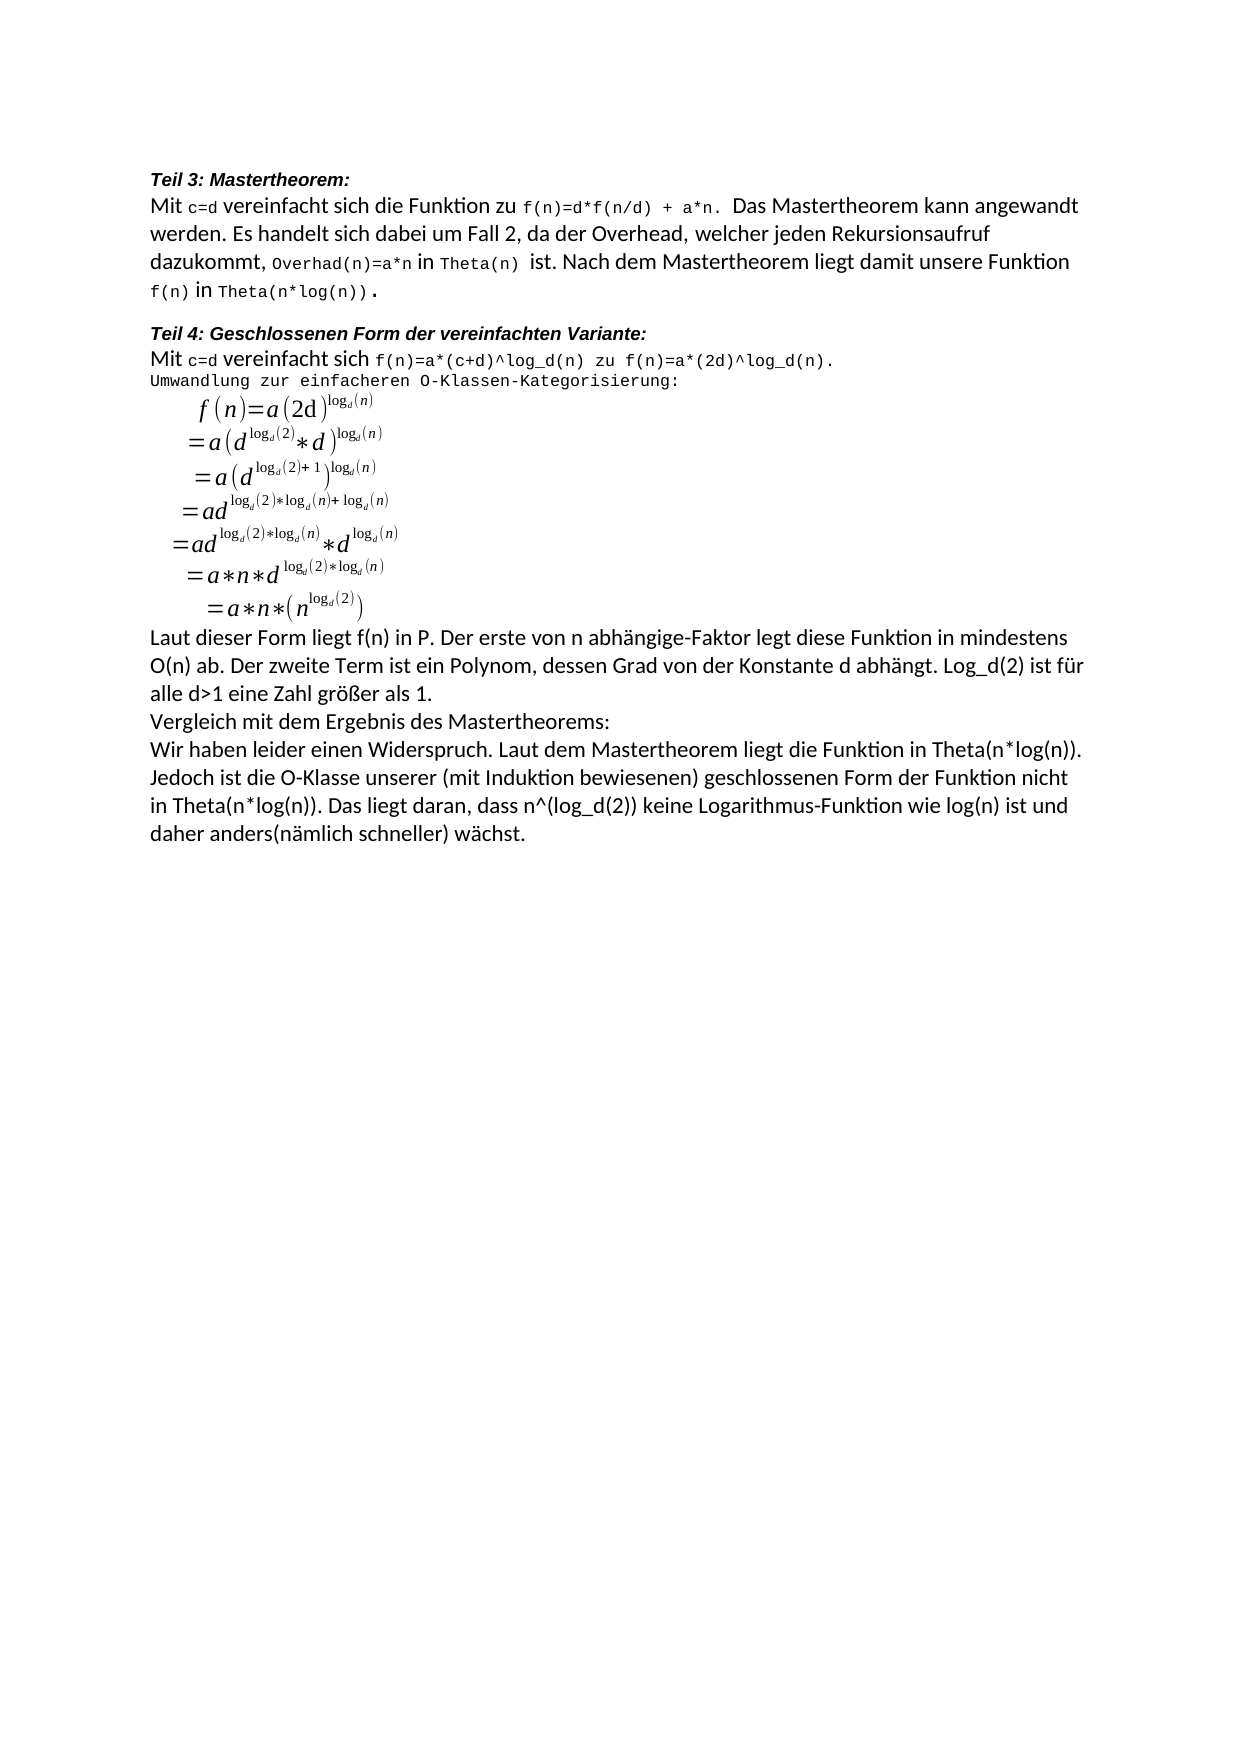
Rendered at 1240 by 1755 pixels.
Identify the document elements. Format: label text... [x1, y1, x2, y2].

list Umwandlung zur einfacheren O-Klassen-Kategorisierung: [150, 372, 1089, 391]
list Teil 4: Geschlossenen Form der vereinfachten Variante: [150, 323, 1089, 344]
list Vergleich mit dem Ergebnis des Mastertheorems: [150, 707, 1089, 735]
list Mit c=d vereinfacht sich die Funktion zu f(n)=d*f(n/d) + a*n. Das Mastertheorem kann angewandt werden. Es handelt sich dabei um Fall 2, da der Overhead, welcher jeden Rekursionsaufruf dazukommt, Overhad(n)=a*n in Theta(n) ist. Nach dem Mastertheorem liegt damit unsere Funktion f(n) in Theta(n*log(n)). [150, 191, 1089, 304]
list Wir haben leider einen Widerspruch. Laut dem Mastertheorem liegt die Funktion in Theta(n*log(n)). Jedoch ist die O-Klasse unserer (mit Induktion bewiesenen) geschlossenen Form der Funktion nicht in Theta(n*log(n)). Das liegt daran, dass n^(log_d(2)) keine Logarithmus-Funktion wie log(n) ist und daher anders(nämlich schneller) wächst. [150, 735, 1089, 847]
list Teil 3: Mastertheorem: [150, 169, 1089, 191]
list Mit c=d vereinfacht sich f(n)=a*(c+d)^log_d(n) zu f(n)=a*(2d)^log_d(n). [150, 344, 1089, 372]
list Laut dieser Form liegt f(n) in P. Der erste von n abhängige-Faktor legt diese Funktion in mindestens O(n) ab. Der zweite Term ist ein Polynom, dessen Grad von der Konstante d abhängt. Log_d(2) ist für alle d>1 eine Zahl größer als 1. [150, 623, 1089, 707]
